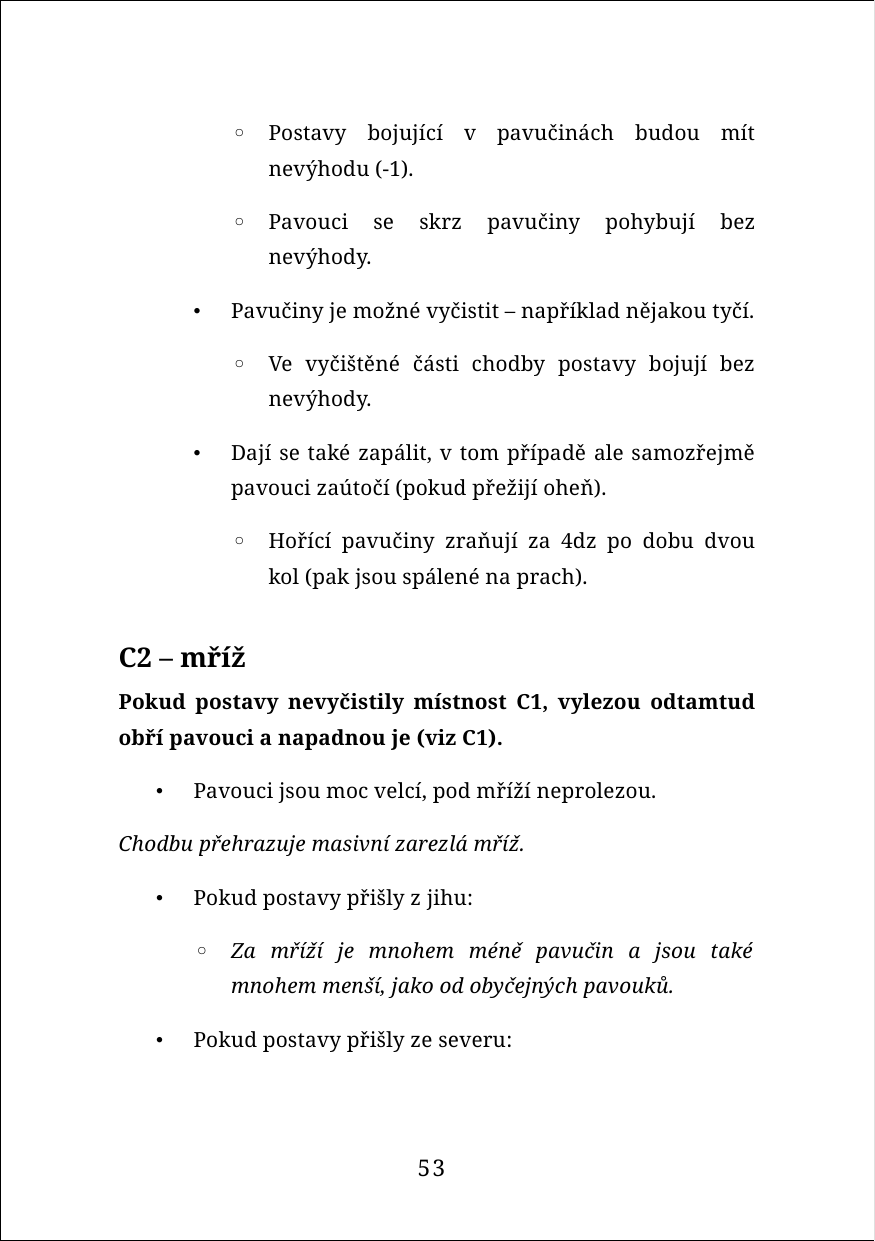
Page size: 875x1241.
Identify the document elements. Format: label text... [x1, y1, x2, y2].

list Pokud postavy přišly z jihu: [156, 883, 756, 911]
text Chodbu přehrazuje masivní zarezlá mříž. [118, 829, 756, 858]
list Pavouci se skrz pavučiny pohybují bez nevýhody. [231, 207, 756, 271]
list Pavučiny je možné vyčistit – například nějakou tyčí. [193, 296, 756, 324]
list Pokud postavy přišly ze severu: [156, 1025, 756, 1053]
list Pavouci jsou moc velcí, pod mříží neprolezou. [156, 776, 756, 805]
list Ve vyčištěné části chodby postavy bojují bez nevýhody. [231, 349, 756, 413]
list Hořící pavučiny zraňují za 4dz po dobu dvou kol (pak jsou spálené na prach). [231, 526, 756, 590]
text Pokud postavy nevyčistily místnost C1, vylezou odtamtud obří pavouci a napadnou je (viz C1). [118, 687, 756, 751]
list Za mříží je mnohem méně pavučin a jsou také mnohem menší, jako od obyčejných pavouků. [193, 936, 756, 1000]
list Dají se také zapálit, v tom případě ale samozřejmě pavouci zaútočí (pokud přežijí oheň). [193, 438, 756, 502]
list Postavy bojující v pavučinách budou mít nevýhodu (-1). [231, 118, 756, 182]
subtitle C2 – mříž [118, 639, 756, 676]
